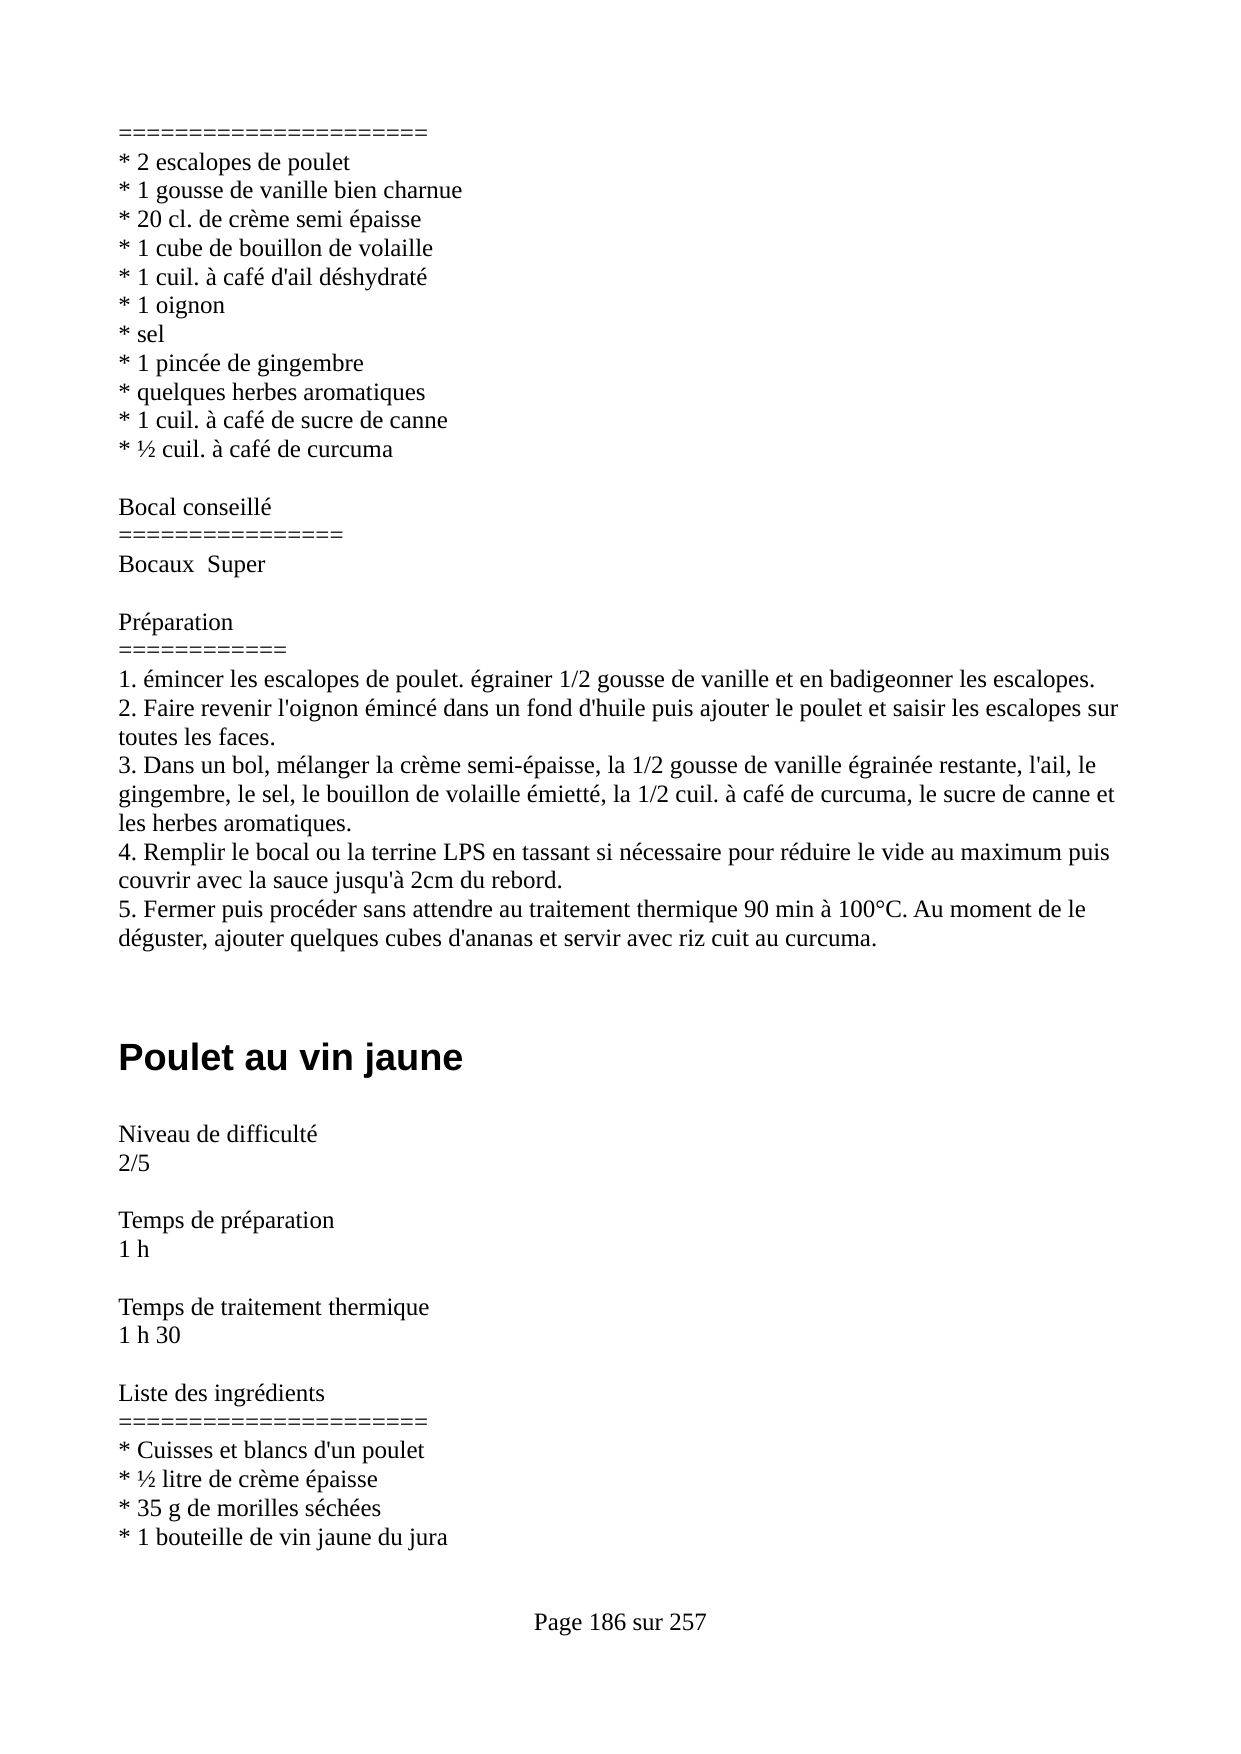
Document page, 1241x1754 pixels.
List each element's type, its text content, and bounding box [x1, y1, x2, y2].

text * 1 cube de bouillon de volaille [118, 233, 1122, 262]
text 5. Fermer puis procéder sans attendre au traitement thermique 90 min à 100°C. Au moment de le déguster, ajouter quelques cubes d'ananas et servir avec riz cuit au curcuma. [118, 894, 1122, 952]
text Bocaux Super [118, 549, 1122, 578]
text Temps de préparation [118, 1206, 1122, 1234]
text * 1 cuil. à café de sucre de canne [118, 406, 1122, 434]
text * 1 pincée de gingembre [118, 348, 1122, 377]
text * 20 cl. de crème semi épaisse [118, 204, 1122, 233]
text * 2 escalopes de poulet [118, 147, 1122, 176]
text Liste des ingrédients [118, 1378, 1122, 1407]
text * 35 g de morilles séchées [118, 1493, 1122, 1522]
text 1. émincer les escalopes de poulet. égrainer 1/2 gousse de vanille et en badigeonner les escalopes. [118, 664, 1122, 693]
text * 1 bouteille de vin jaune du jura [118, 1522, 1122, 1551]
text Bocal conseillé [118, 492, 1122, 521]
text 4. Remplir le bocal ou la terrine LPS en tassant si nécessaire pour réduire le vide au maximum puis couvrir avec la sauce jusqu'à 2cm du rebord. [118, 837, 1122, 894]
text * Cuisses et blancs d'un poulet [118, 1436, 1122, 1464]
text 2/5 [118, 1148, 1122, 1177]
text * ½ litre de crème épaisse [118, 1464, 1122, 1493]
text Temps de traitement thermique [118, 1292, 1122, 1321]
text ====================== [118, 1407, 1122, 1436]
text * sel [118, 319, 1122, 348]
text 1 h [118, 1234, 1122, 1263]
text * 1 oignon [118, 291, 1122, 319]
text Niveau de difficulté [118, 1119, 1122, 1148]
text * 1 cuil. à café d'ail déshydraté [118, 262, 1122, 291]
text * ½ cuil. à café de curcuma [118, 434, 1122, 463]
subtitle Poulet au vin jaune [118, 1034, 1122, 1078]
text ================ [118, 521, 1122, 549]
text 3. Dans un bol, mélanger la crème semi-épaisse, la 1/2 gousse de vanille égrainée restante, l'ail, le gingembre, le sel, le bouillon de volaille émietté, la 1/2 cuil. à café de curcuma, le sucre de canne et les herbes aromatiques. [118, 751, 1122, 837]
text 2. Faire revenir l'oignon émincé dans un fond d'huile puis ajouter le poulet et saisir les escalopes sur toutes les faces. [118, 693, 1122, 751]
text ============ [118, 636, 1122, 664]
text * 1 gousse de vanille bien charnue [118, 176, 1122, 204]
text ====================== [118, 118, 1122, 147]
text 1 h 30 [118, 1321, 1122, 1349]
text * quelques herbes aromatiques [118, 377, 1122, 406]
text Préparation [118, 607, 1122, 636]
